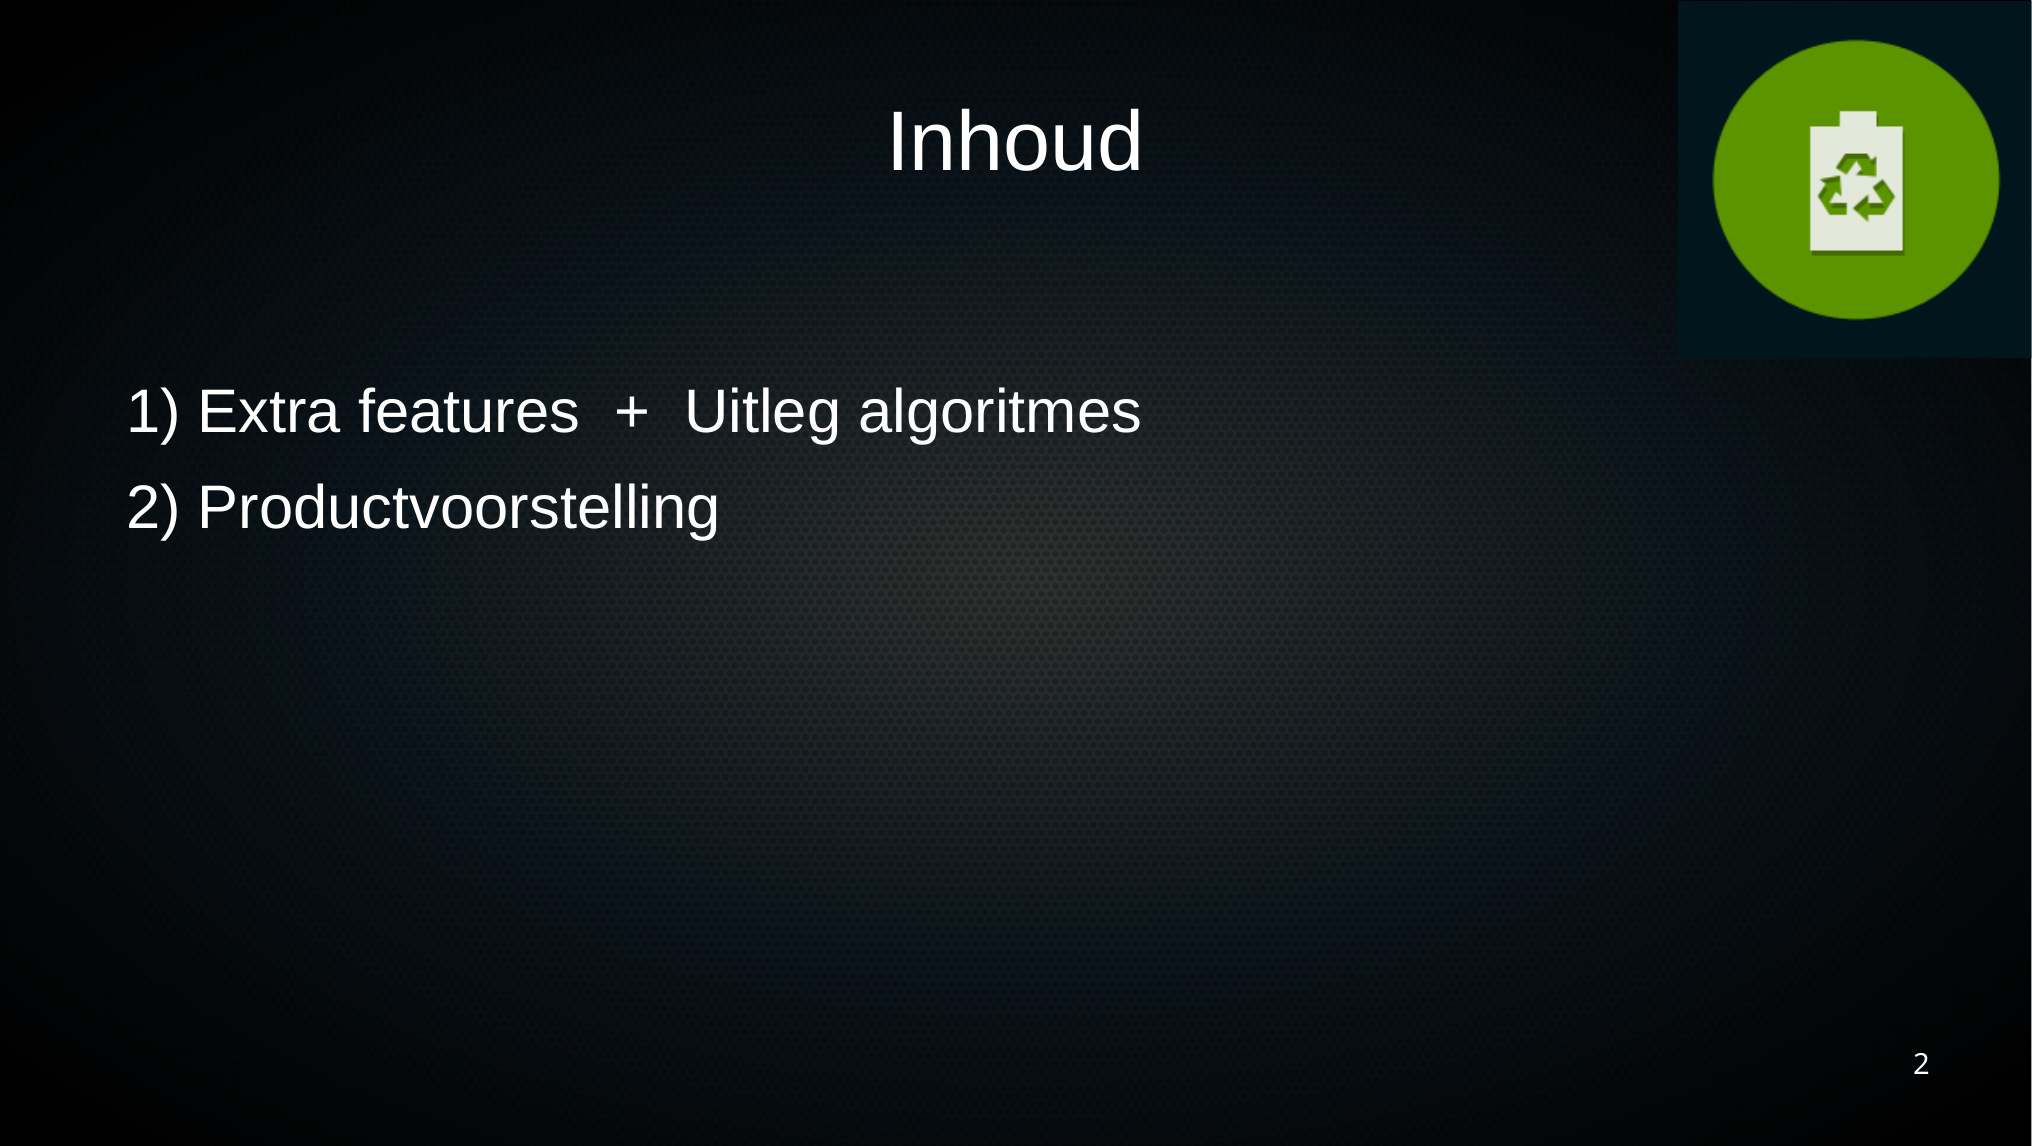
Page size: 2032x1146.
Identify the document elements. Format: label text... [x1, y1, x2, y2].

title Inhoud [101, 45, 1678, 237]
picture [0, 0, 2032, 1146]
list Extra features + Uitleg algoritmes Productvoorstelling [108, 376, 1897, 877]
